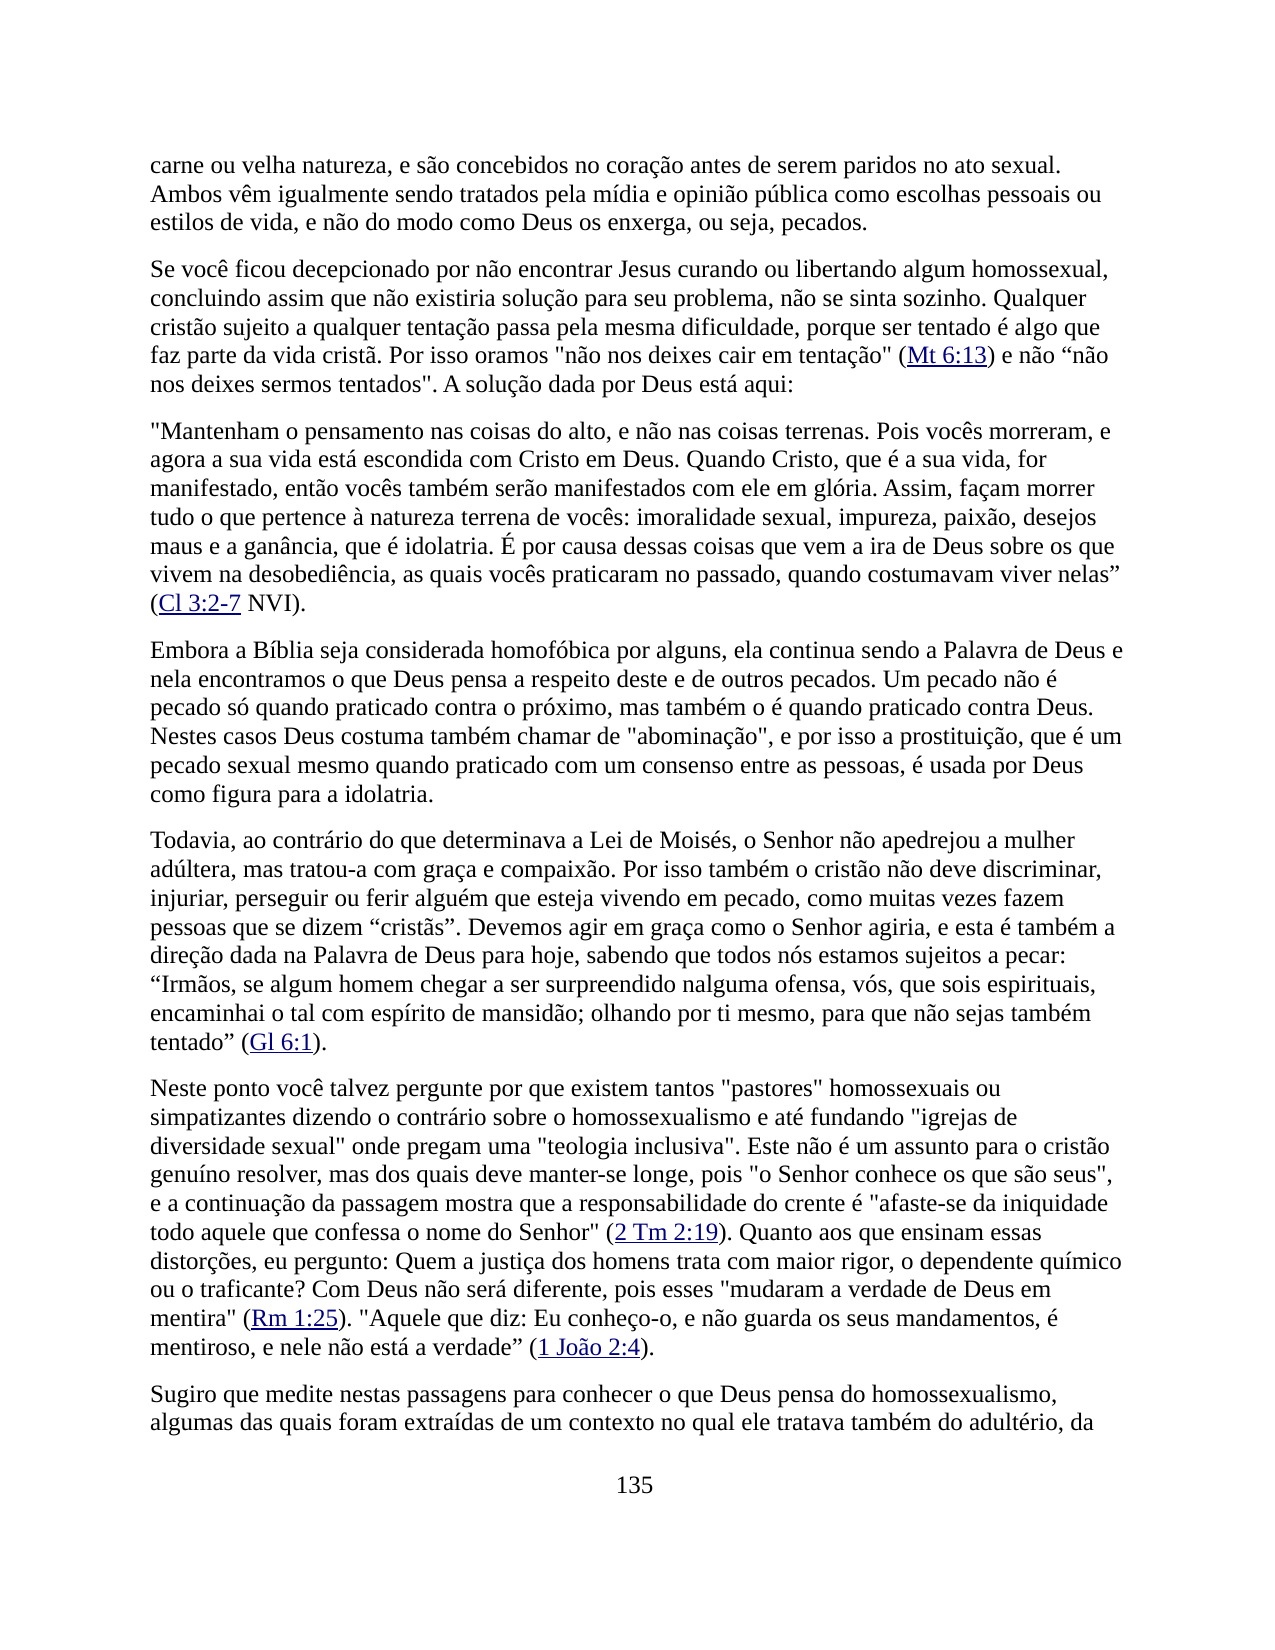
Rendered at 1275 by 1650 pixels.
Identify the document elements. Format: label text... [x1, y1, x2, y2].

text carne ou velha natureza, e são concebidos no coração antes de serem paridos no ato sexual. Ambos vêm igualmente sendo tratados pela mídia e opinião pública como escolhas pessoais ou estilos de vida, e não do modo como Deus os enxerga, ou seja, pecados. [150, 150, 1125, 236]
text Se você ficou decepcionado por não encontrar Jesus curando ou libertando algum homossexual, concluindo assim que não existiria solução para seu problema, não se sinta sozinho. Qualquer cristão sujeito a qualquer tentação passa pela mesma dificuldade, porque ser tentado é algo que faz parte da vida cristã. Por isso oramos "não nos deixes cair em tentação" (Mt 6:13) e não “não nos deixes sermos tentados". A solução dada por Deus está aqui: [150, 254, 1125, 398]
text Embora a Bíblia seja considerada homofóbica por alguns, ela continua sendo a Palavra de Deus e nela encontramos o que Deus pensa a respeito deste e de outros pecados. Um pecado não é pecado só quando praticado contra o próximo, mas também o é quando praticado contra Deus. Nestes casos Deus costuma também chamar de "abominação", e por isso a prostituição, que é um pecado sexual mesmo quando praticado com um consenso entre as pessoas, é usada por Deus como figura para a idolatria. [150, 635, 1125, 807]
text Sugiro que medite nestas passagens para conhecer o que Deus pensa do homossexualismo, algumas das quais foram extraídas de um contexto no qual ele tratava também do adultério, da [150, 1379, 1125, 1436]
text "Mantenham o pensamento nas coisas do alto, e não nas coisas terrenas. Pois vocês morreram, e agora a sua vida está escondida com Cristo em Deus. Quando Cristo, que é a sua vida, for manifestado, então vocês também serão manifestados com ele em glória. Assim, façam morrer tudo o que pertence à natureza terrena de vocês: imoralidade sexual, impureza, paixão, desejos maus e a ganância, que é idolatria. É por causa dessas coisas que vem a ira de Deus sobre os que vivem na desobediência, as quais vocês praticaram no passado, quando costumavam viver nelas” (Cl 3:2-7 NVI). [150, 416, 1125, 617]
text Todavia, ao contrário do que determinava a Lei de Moisés, o Senhor não apedrejou a mulher adúltera, mas tratou-a com graça e compaixão. Por isso também o cristão não deve discriminar, injuriar, perseguir ou ferir alguém que esteja vivendo em pecado, como muitas vezes fazem pessoas que se dizem “cristãs”. Devemos agir em graça como o Senhor agiria, e esta é também a direção dada na Palavra de Deus para hoje, sabendo que todos nós estamos sujeitos a pecar: “Irmãos, se algum homem chegar a ser surpreendido nalguma ofensa, vós, que sois espirituais, encaminhai o tal com espírito de mansidão; olhando por ti mesmo, para que não sejas também tentado” (Gl 6:1). [150, 825, 1125, 1055]
text Neste ponto você talvez pergunte por que existem tantos "pastores" homossexuais ou simpatizantes dizendo o contrário sobre o homossexualismo e até fundando "igrejas de diversidade sexual" onde pregam uma "teologia inclusiva". Este não é um assunto para o cristão genuíno resolver, mas dos quais deve manter-se longe, pois "o Senhor conhece os que são seus", e a continuação da passagem mostra que a responsabilidade do crente é "afaste-se da iniquidade todo aquele que confessa o nome do Senhor" (2 Tm 2:19). Quanto aos que ensinam essas distorções, eu pergunto: Quem a justiça dos homens trata com maior rigor, o dependente químico ou o traficante? Com Deus não será diferente, pois esses "mudaram a verdade de Deus em mentira" (Rm 1:25). "Aquele que diz: Eu conheço-o, e não guarda os seus mandamentos, é mentiroso, e nele não está a verdade” (1 João 2:4). [150, 1073, 1125, 1361]
